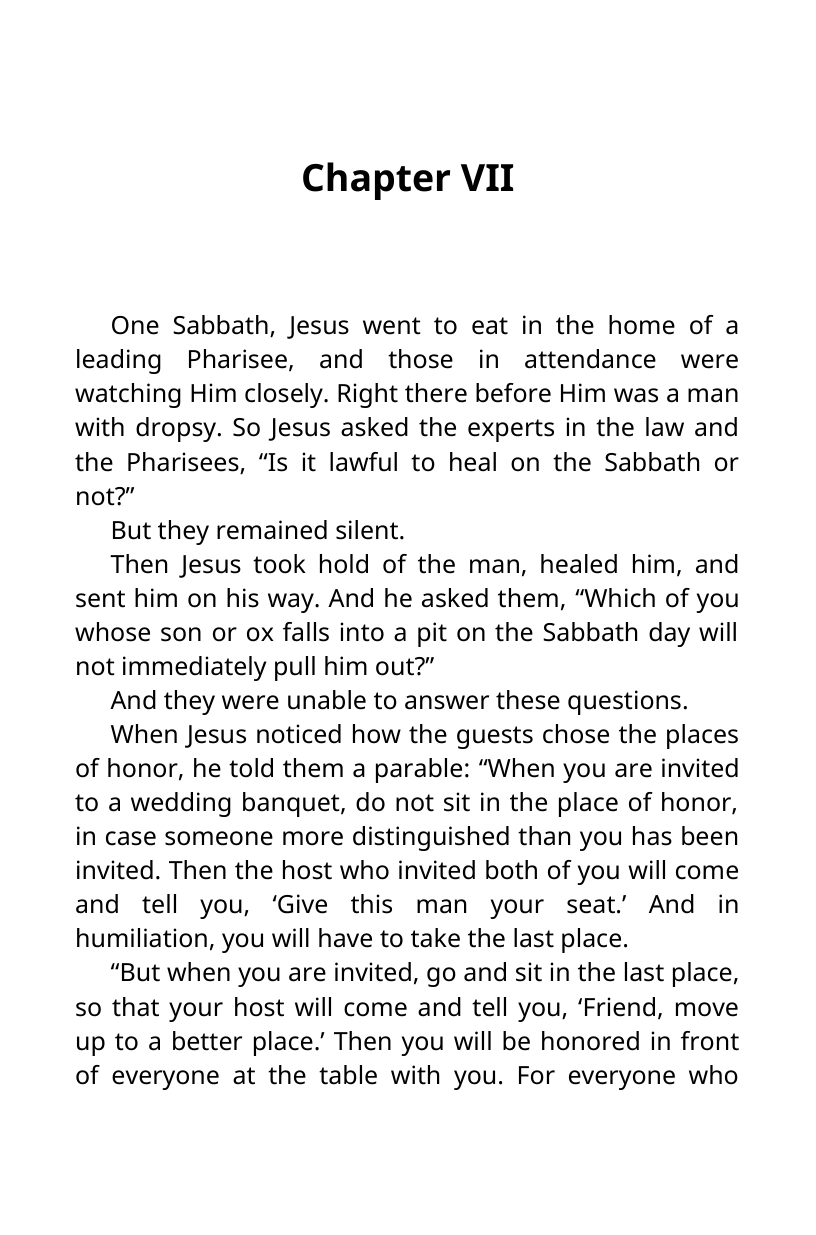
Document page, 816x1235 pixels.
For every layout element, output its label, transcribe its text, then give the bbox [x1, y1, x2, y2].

text Then Jesus took hold of the man, healed him, and sent him on his way. And he asked them, “Which of you whose son or ox falls into a pit on the Sabbath day will not immediately pull him out?” [75, 546, 740, 683]
subtitle Chapter VII [75, 151, 740, 202]
text And they were unable to answer these questions. [75, 683, 740, 717]
text But they remained silent. [75, 512, 740, 546]
text When Jesus noticed how the guests chose the places of honor, he told them a parable: “When you are invited to a wedding banquet, do not sit in the place of honor, in case someone more distinguished than you has been invited. Then the host who invited both of you will come and tell you, ‘Give this man your seat.’ And in humiliation, you will have to take the last place. [75, 717, 740, 955]
text “But when you are invited, go and sit in the last place, so that your host will come and tell you, ‘Friend, move up to a better place.’ Then you will be honored in front of everyone at the table with you. For everyone who [75, 955, 740, 1091]
text One Sabbath, Jesus went to eat in the home of a leading Pharisee, and those in attendance were watching Him closely. Right there before Him was a man with dropsy. So Jesus asked the experts in the law and the Pharisees, “Is it lawful to heal on the Sabbath or not?” [75, 308, 740, 512]
